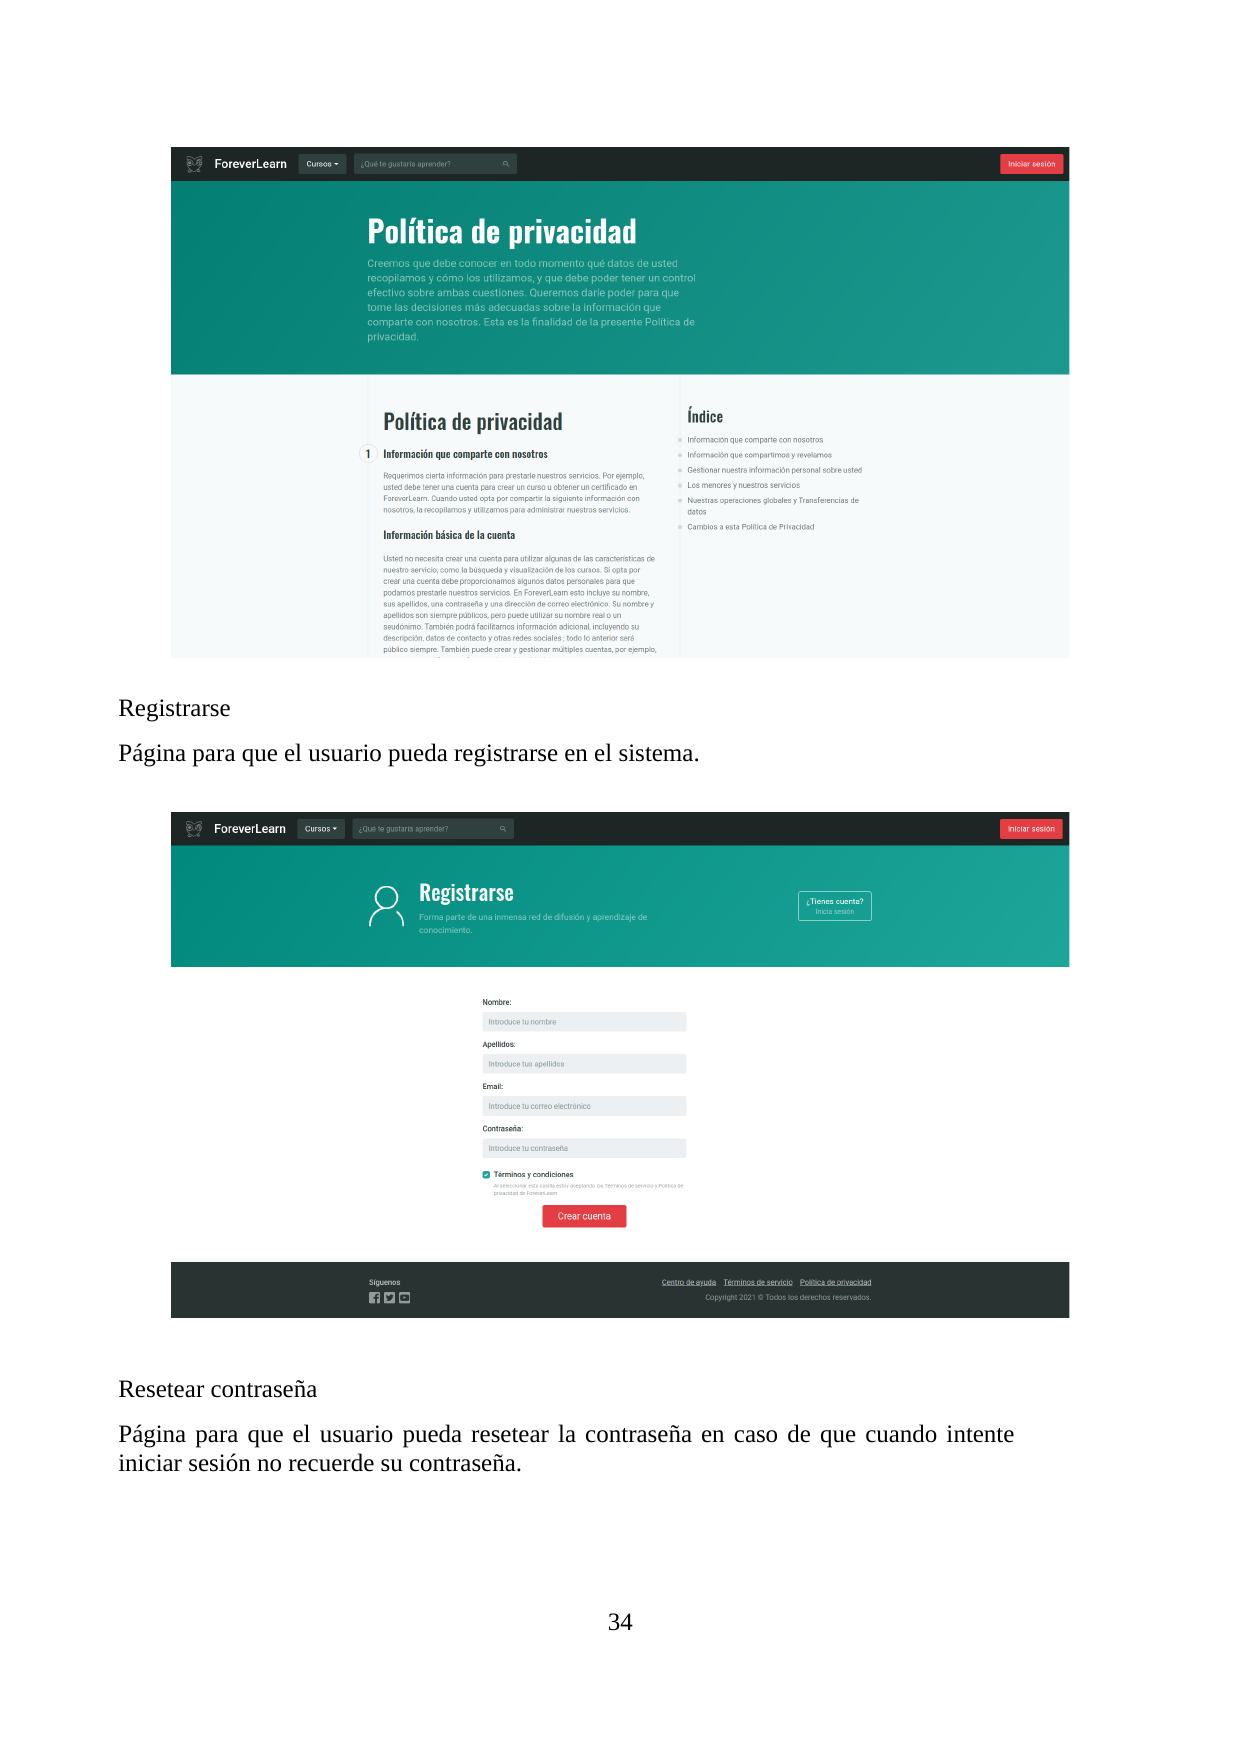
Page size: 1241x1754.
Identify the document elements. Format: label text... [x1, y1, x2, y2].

picture [171, 812, 1070, 1318]
text Página para que el usuario pueda registrarse en el sistema. [118, 738, 1017, 767]
picture [171, 147, 1070, 658]
text Registrarse [118, 693, 1017, 721]
text Página para que el usuario pueda resetear la contraseña en caso de que cuando intente iniciar sesión no recuerde su contraseña. [118, 1419, 1017, 1477]
text Resetear contraseña [118, 1374, 1017, 1403]
